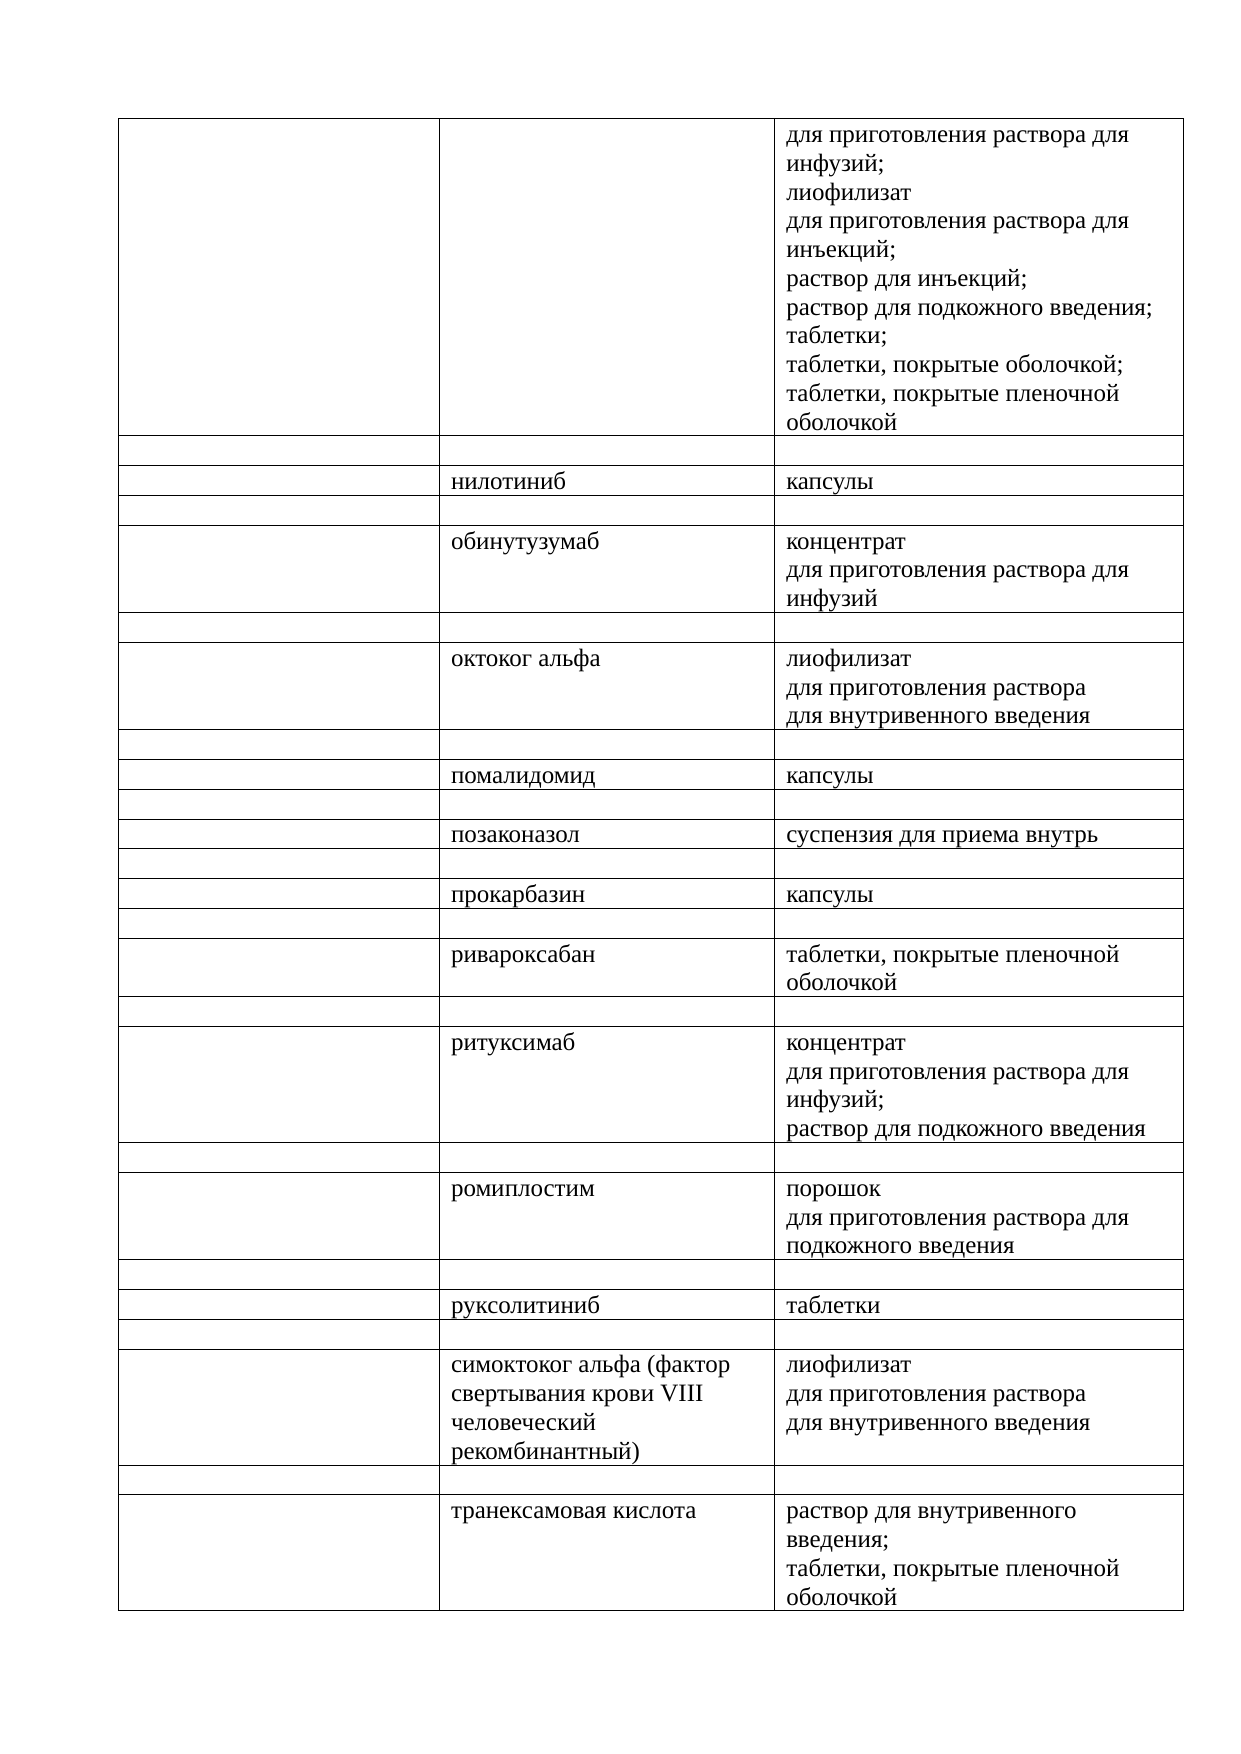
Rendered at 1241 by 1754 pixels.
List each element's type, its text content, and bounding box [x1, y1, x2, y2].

table_cell [119, 879, 439, 908]
table_cell лиофилизат для приготовления раствора для внутривенного введения [775, 1350, 1183, 1464]
table_cell ромиплостим [440, 1173, 774, 1259]
table_cell [119, 1260, 439, 1289]
table_cell [119, 526, 439, 612]
table_cell [119, 730, 439, 759]
table_cell [775, 1260, 1183, 1289]
table_cell капсулы [775, 760, 1183, 789]
table_cell октоког альфа [440, 643, 774, 729]
table_cell [119, 849, 439, 878]
table_cell [119, 643, 439, 729]
table_cell [775, 849, 1183, 878]
table_cell капсулы [775, 466, 1183, 495]
table_cell [440, 496, 774, 525]
table_cell [119, 1290, 439, 1319]
table_cell [775, 1320, 1183, 1348]
table_cell [440, 909, 774, 938]
table_cell [440, 997, 774, 1026]
table_cell раствор для внутривенного введения; таблетки, покрытые пленочной оболочкой [775, 1495, 1183, 1610]
table_cell руксолитиниб [440, 1290, 774, 1319]
table_cell [775, 496, 1183, 525]
table_cell лиофилизат для приготовления раствора для внутривенного введения [775, 643, 1183, 729]
table_cell капсулы [775, 879, 1183, 908]
table_cell для приготовления раствора для инфузий; лиофилизат для приготовления раствора для инъекций; раствор для инъекций; раствор для подкожного введения; таблетки; таблетки, покрытые оболочкой; таблетки, покрытые пленочной оболочкой [775, 119, 1183, 435]
table_cell [119, 1143, 439, 1172]
table_cell [775, 909, 1183, 938]
table_cell [119, 1320, 439, 1348]
table_cell [440, 1260, 774, 1289]
table_cell [119, 466, 439, 495]
table_cell [440, 1466, 774, 1494]
table_cell [119, 939, 439, 996]
table_cell [119, 909, 439, 938]
table_cell [775, 790, 1183, 818]
table_cell [440, 790, 774, 818]
table_cell [119, 790, 439, 818]
table_cell [775, 613, 1183, 642]
table_cell [440, 436, 774, 465]
table_cell [119, 436, 439, 465]
table_cell концентрат для приготовления раствора для инфузий [775, 526, 1183, 612]
table_cell транексамовая кислота [440, 1495, 774, 1610]
table_cell нилотиниб [440, 466, 774, 495]
table_cell [440, 1320, 774, 1348]
table_cell ритуксимаб [440, 1027, 774, 1142]
table_cell [440, 613, 774, 642]
table_cell [119, 1466, 439, 1494]
table_cell [440, 1143, 774, 1172]
table_cell [775, 730, 1183, 759]
table_cell [119, 1027, 439, 1142]
table_cell [119, 820, 439, 848]
table_cell [775, 436, 1183, 465]
table_cell таблетки [775, 1290, 1183, 1319]
table_cell [119, 1173, 439, 1259]
table_cell [119, 1495, 439, 1610]
table_cell [440, 730, 774, 759]
table_cell [440, 119, 774, 435]
table_cell позаконазол [440, 820, 774, 848]
table_cell [119, 997, 439, 1026]
table_cell ривароксабан [440, 939, 774, 996]
table_cell [775, 997, 1183, 1026]
table_cell прокарбазин [440, 879, 774, 908]
table_cell [119, 119, 439, 435]
table_cell симоктоког альфа (фактор свертывания крови VIII человеческий рекомбинантный) [440, 1350, 774, 1464]
table_cell порошок для приготовления раствора для подкожного введения [775, 1173, 1183, 1259]
table_cell [119, 613, 439, 642]
table_cell концентрат для приготовления раствора для инфузий; раствор для подкожного введения [775, 1027, 1183, 1142]
table_cell [119, 760, 439, 789]
table_cell таблетки, покрытые пленочной оболочкой [775, 939, 1183, 996]
table_cell помалидомид [440, 760, 774, 789]
table_cell обинутузумаб [440, 526, 774, 612]
table_cell [775, 1143, 1183, 1172]
table_cell [119, 496, 439, 525]
table_cell суспензия для приема внутрь [775, 820, 1183, 848]
table_cell [775, 1466, 1183, 1494]
table_cell [119, 1350, 439, 1464]
table_cell [440, 849, 774, 878]
